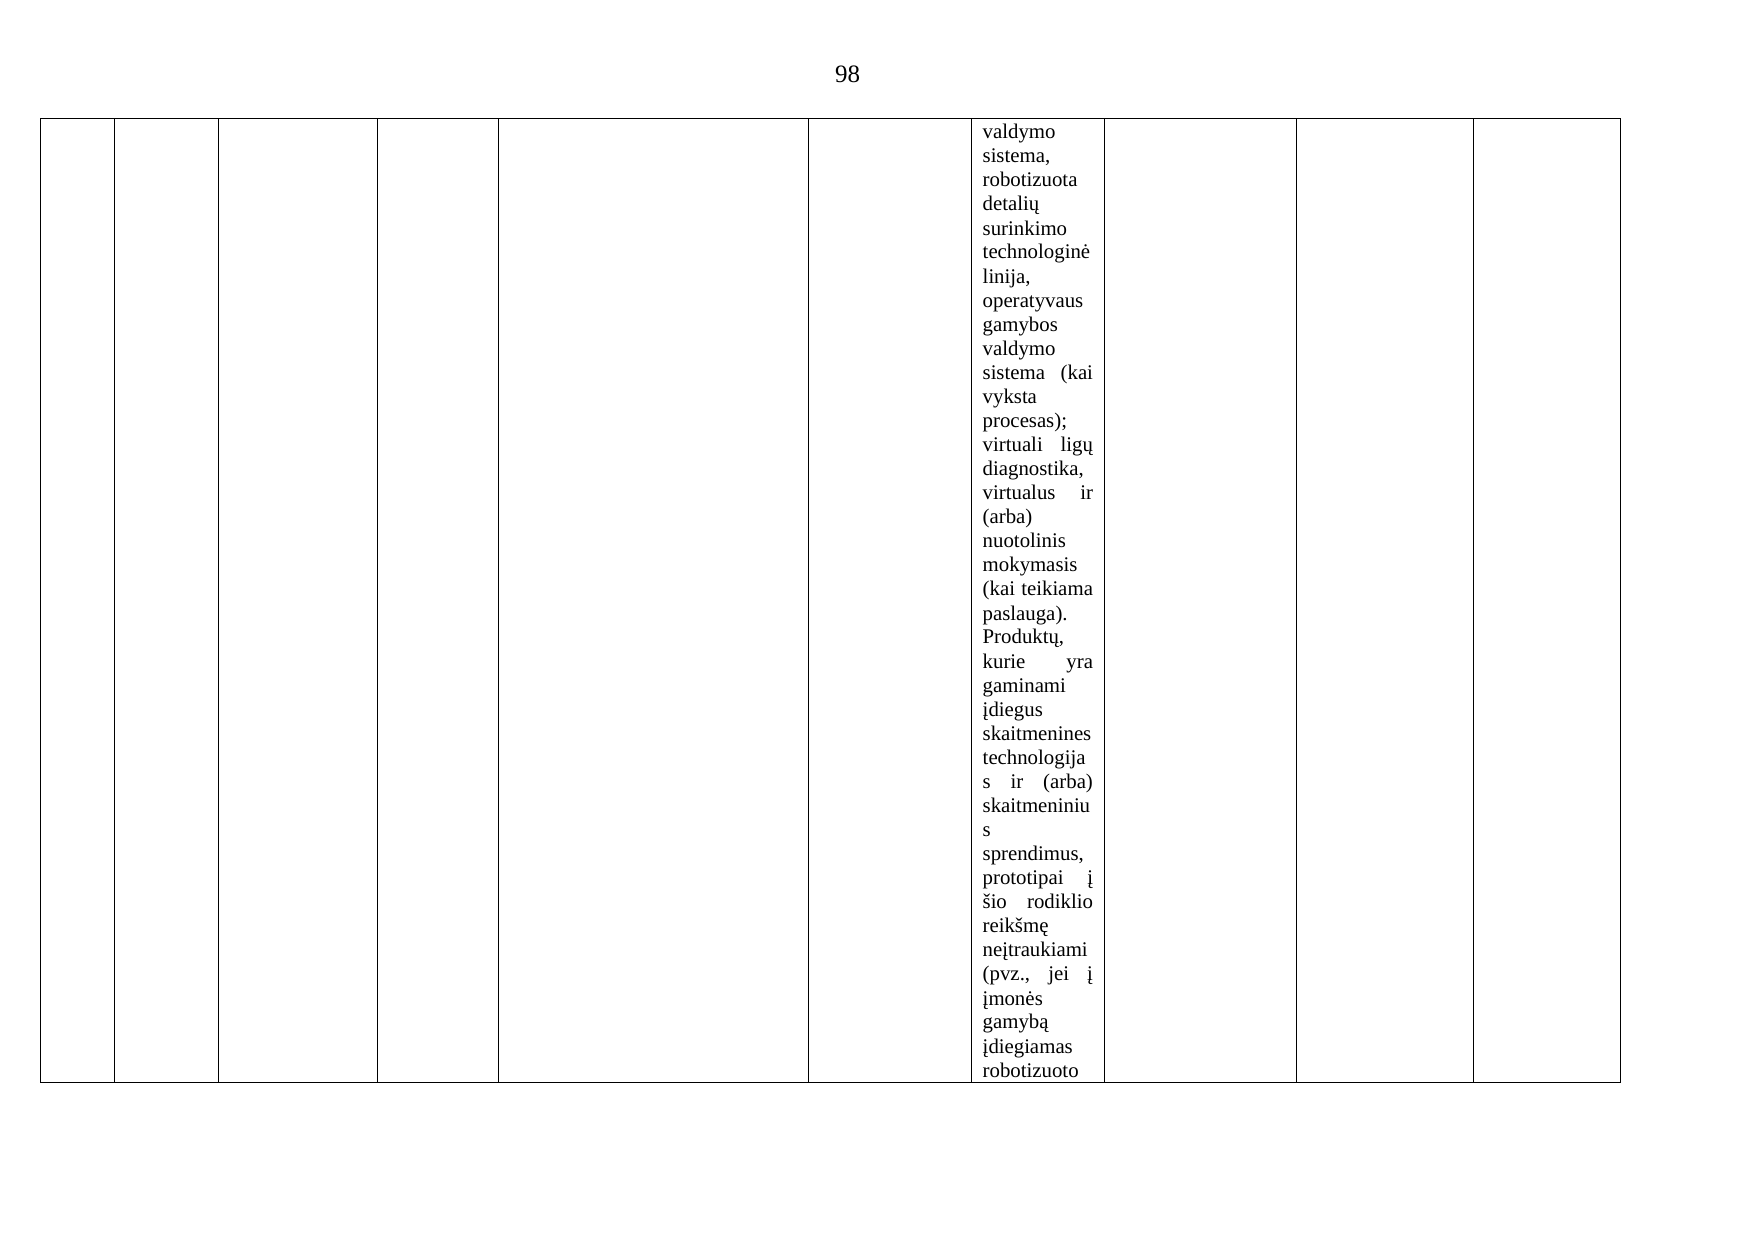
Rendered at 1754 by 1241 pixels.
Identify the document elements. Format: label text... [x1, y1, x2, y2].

table_cell [499, 119, 808, 1082]
table_cell [41, 119, 114, 1082]
table_cell [115, 119, 218, 1082]
table_cell [1297, 119, 1473, 1082]
table_cell [1105, 119, 1296, 1082]
table_cell [219, 119, 377, 1082]
table_cell [809, 119, 971, 1082]
table_cell [378, 119, 498, 1082]
table_cell valdymo sistema, robotizuota detalių surinkimo technologinė linija, operatyvaus gamybos valdymo sistema (kai vyksta procesas); virtuali ligų diagnostika, virtualus ir (arba) nuotolinis mokymasis (kai teikiama paslauga). Produktų, kurie yra gaminami įdiegus skaitmenines technologijas ir (arba) skaitmeninius sprendimus, prototipai į šio rodiklio reikšmę neįtraukiami (pvz., jei į įmonės gamybą įdiegiamas robotizuoto [972, 119, 1104, 1082]
table_cell [1474, 119, 1620, 1082]
